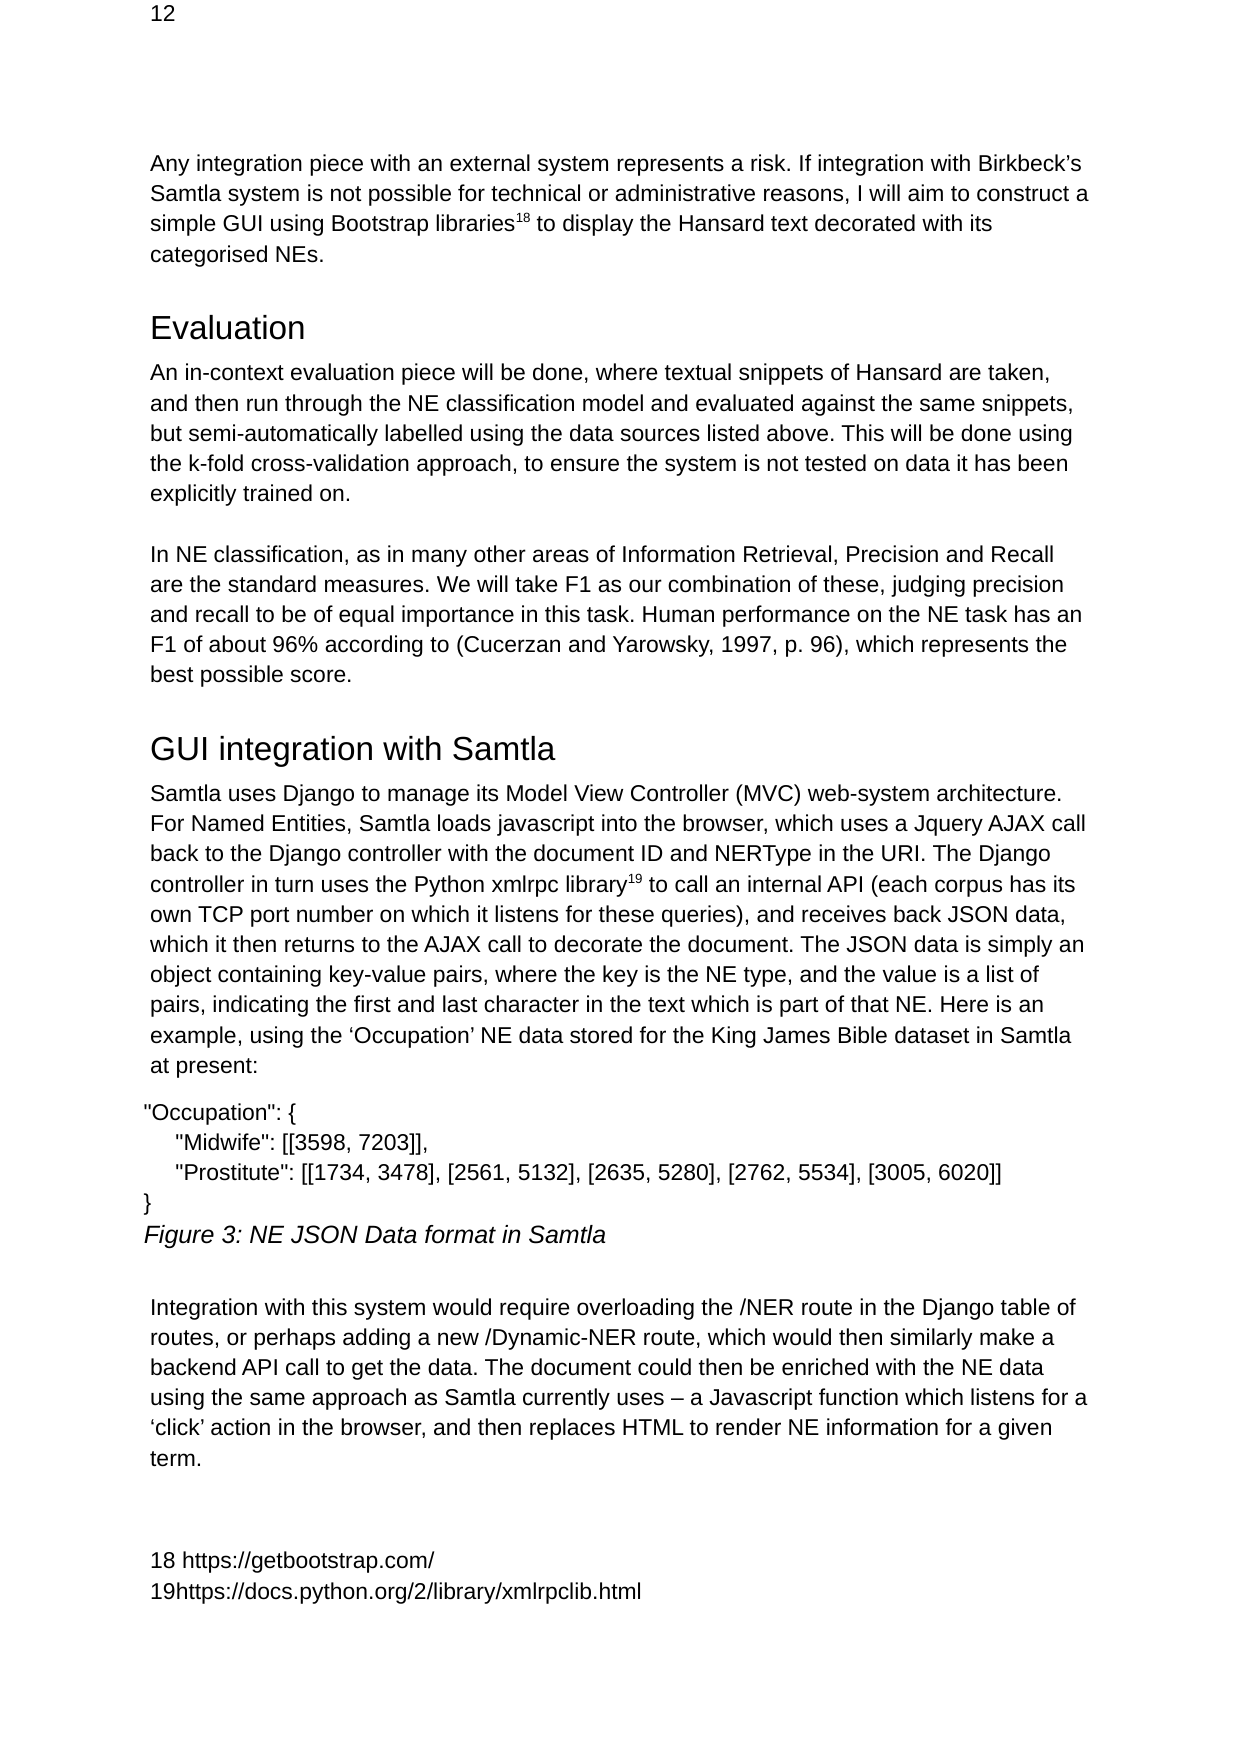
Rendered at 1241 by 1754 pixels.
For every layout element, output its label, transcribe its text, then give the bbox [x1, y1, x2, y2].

text https://getbootstrap.com/ [150, 1547, 1090, 1574]
text Figure 3: NE JSON Data format in Samtla [143, 1107, 1117, 1249]
subtitle Evaluation [150, 308, 1090, 347]
text In NE classification, as in many other areas of Information Retrieval, Precision and Recall are the standard measures. We will take F1 as our combination of these, judging precision and recall to be of equal importance in this task. Human performance on the NE task has an F1 of about 96% according to (Cucerzan and Yarowsky, 1997, p. 96)⁠, which represents the best possible score. [150, 541, 1090, 688]
subtitle GUI integration with Samtla [150, 729, 1090, 767]
text An in-context evaluation piece will be done, where textual snippets of Hansard are taken, and then run through the NE classification model and evaluated against the same snippets, but semi-automatically labelled using the data sources listed above. This will be done using the k-fold cross-validation approach, to ensure the system is not tested on data it has been explicitly trained on. [150, 359, 1090, 506]
text https://docs.python.org/2/library/xmlrpclib.html [150, 1578, 1090, 1604]
text Samtla uses Django to manage its Model View Controller (MVC) web-system architecture. For Named Entities, Samtla loads javascript into the browser, which uses a Jquery AJAX call back to the Django controller with the document ID and NERType in the URI. The Django controller in turn uses the Python xmlrpc library to call an internal API (each corpus has its own TCP port number on which it listens for these queries), and receives back JSON data, which it then returns to the AJAX call to decorate the document. The JSON data is simply an object containing key-value pairs, where the key is the NE type, and the value is a list of pairs, indicating the first and last character in the text which is part of that NE. Here is an example, using the ‘Occupation’ NE data stored for the King James Bible dataset in Samtla at present: [150, 780, 1090, 1078]
text Integration with this system would require overloading the /NER route in the Django table of routes, or perhaps adding a new /Dynamic-NER route, which would then similarly make a backend API call to get the data. The document could then be enriched with the NE data using the same approach as Samtla currently uses – a Javascript function which listens for a ‘click’ action in the browser, and then replaces HTML to render NE information for a given term. [150, 1293, 1090, 1471]
text Any integration piece with an external system represents a risk. If integration with Birkbeck’s Samtla system is not possible for technical or administrative reasons, I will aim to construct a simple GUI using Bootstrap libraries to display the Hansard text decorated with its categorised NEs. [150, 150, 1090, 267]
